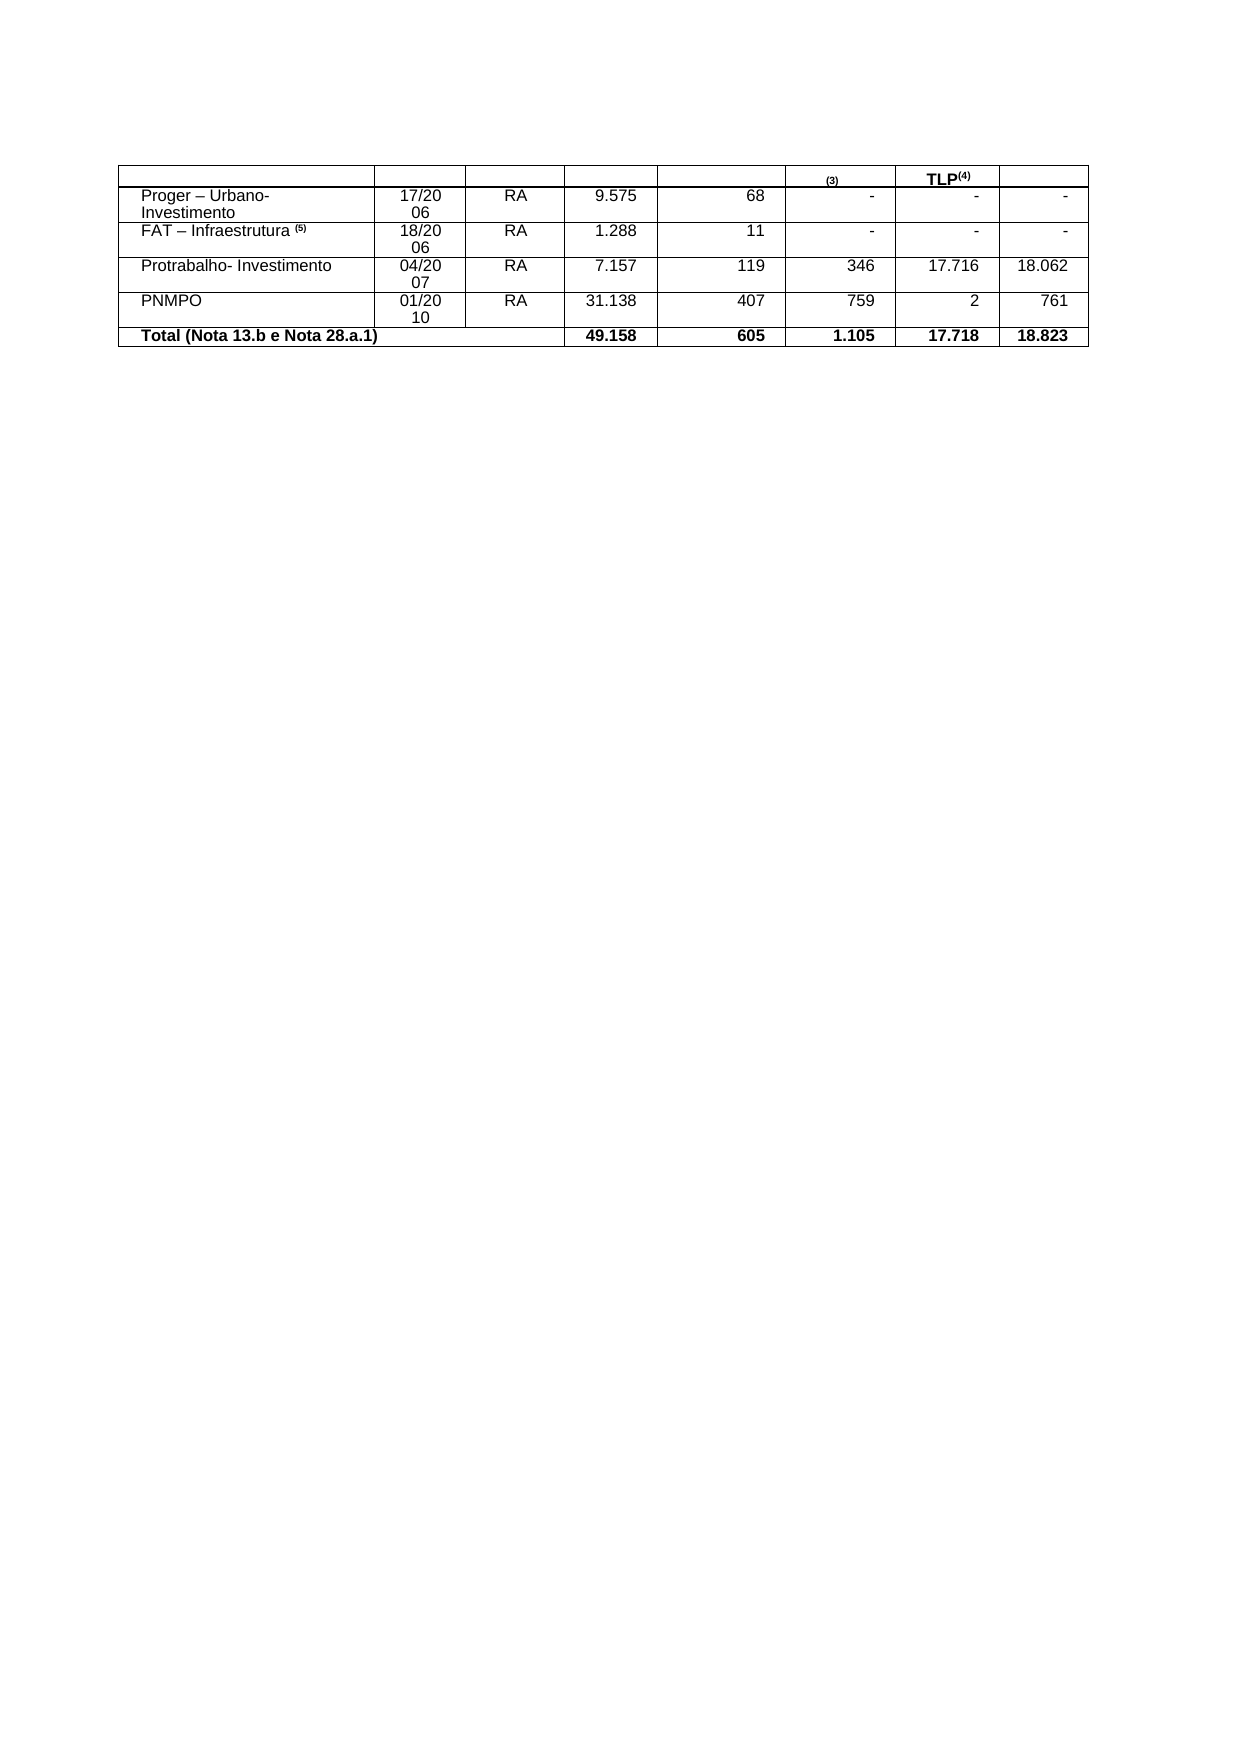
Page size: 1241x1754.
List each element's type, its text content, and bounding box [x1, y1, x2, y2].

table_cell Protrabalho- Investimento [119, 258, 374, 292]
table_cell [565, 166, 657, 186]
table_cell 9.575 [565, 188, 657, 222]
table_cell 7.157 [565, 258, 657, 292]
table_cell 17.718 [896, 328, 999, 346]
table_header [119, 166, 374, 186]
table_cell 11 [658, 223, 785, 257]
table_cell - [896, 223, 999, 257]
table_cell 01/2010 [375, 293, 465, 327]
table_cell - [1000, 223, 1088, 257]
table_cell [466, 166, 564, 186]
table_cell Total (Nota 13.b e Nota 28.a.1) [119, 328, 564, 346]
table_cell 17/2006 [375, 188, 465, 222]
table_cell - [896, 188, 999, 222]
table_cell RA [466, 223, 564, 257]
table_cell 68 [658, 188, 785, 222]
table_cell 04/2007 [375, 258, 465, 292]
table_cell 18/2006 [375, 223, 465, 257]
table_cell FAT – Infraestrutura (5) [119, 223, 374, 257]
table_cell - [786, 223, 895, 257]
table_cell 49.158 [565, 328, 657, 346]
table_cell [1000, 166, 1088, 186]
table_cell 407 [658, 293, 785, 327]
table_cell 605 [658, 328, 785, 346]
table_cell - [786, 188, 895, 222]
table_cell 31.138 [565, 293, 657, 327]
table_cell 2 [896, 293, 999, 327]
table_header [375, 166, 465, 186]
table_cell [658, 166, 785, 186]
table_cell (3) [786, 166, 895, 186]
table_cell 346 [786, 258, 895, 292]
table_cell PNMPO [119, 293, 374, 327]
table_cell 759 [786, 293, 895, 327]
table_cell - [1000, 188, 1088, 222]
table_cell RA [466, 258, 564, 292]
table_cell TLP(4) [896, 166, 999, 186]
table_cell 119 [658, 258, 785, 292]
table_cell RA [466, 188, 564, 222]
table_cell 761 [1000, 293, 1088, 327]
table_cell 18.062 [1000, 258, 1088, 292]
table_cell 1.105 [786, 328, 895, 346]
table_cell Proger – Urbano- Investimento [119, 188, 374, 222]
table_cell 18.823 [1000, 328, 1088, 346]
table_cell RA [466, 293, 564, 327]
table_cell 1.288 [565, 223, 657, 257]
table_cell 17.716 [896, 258, 999, 292]
